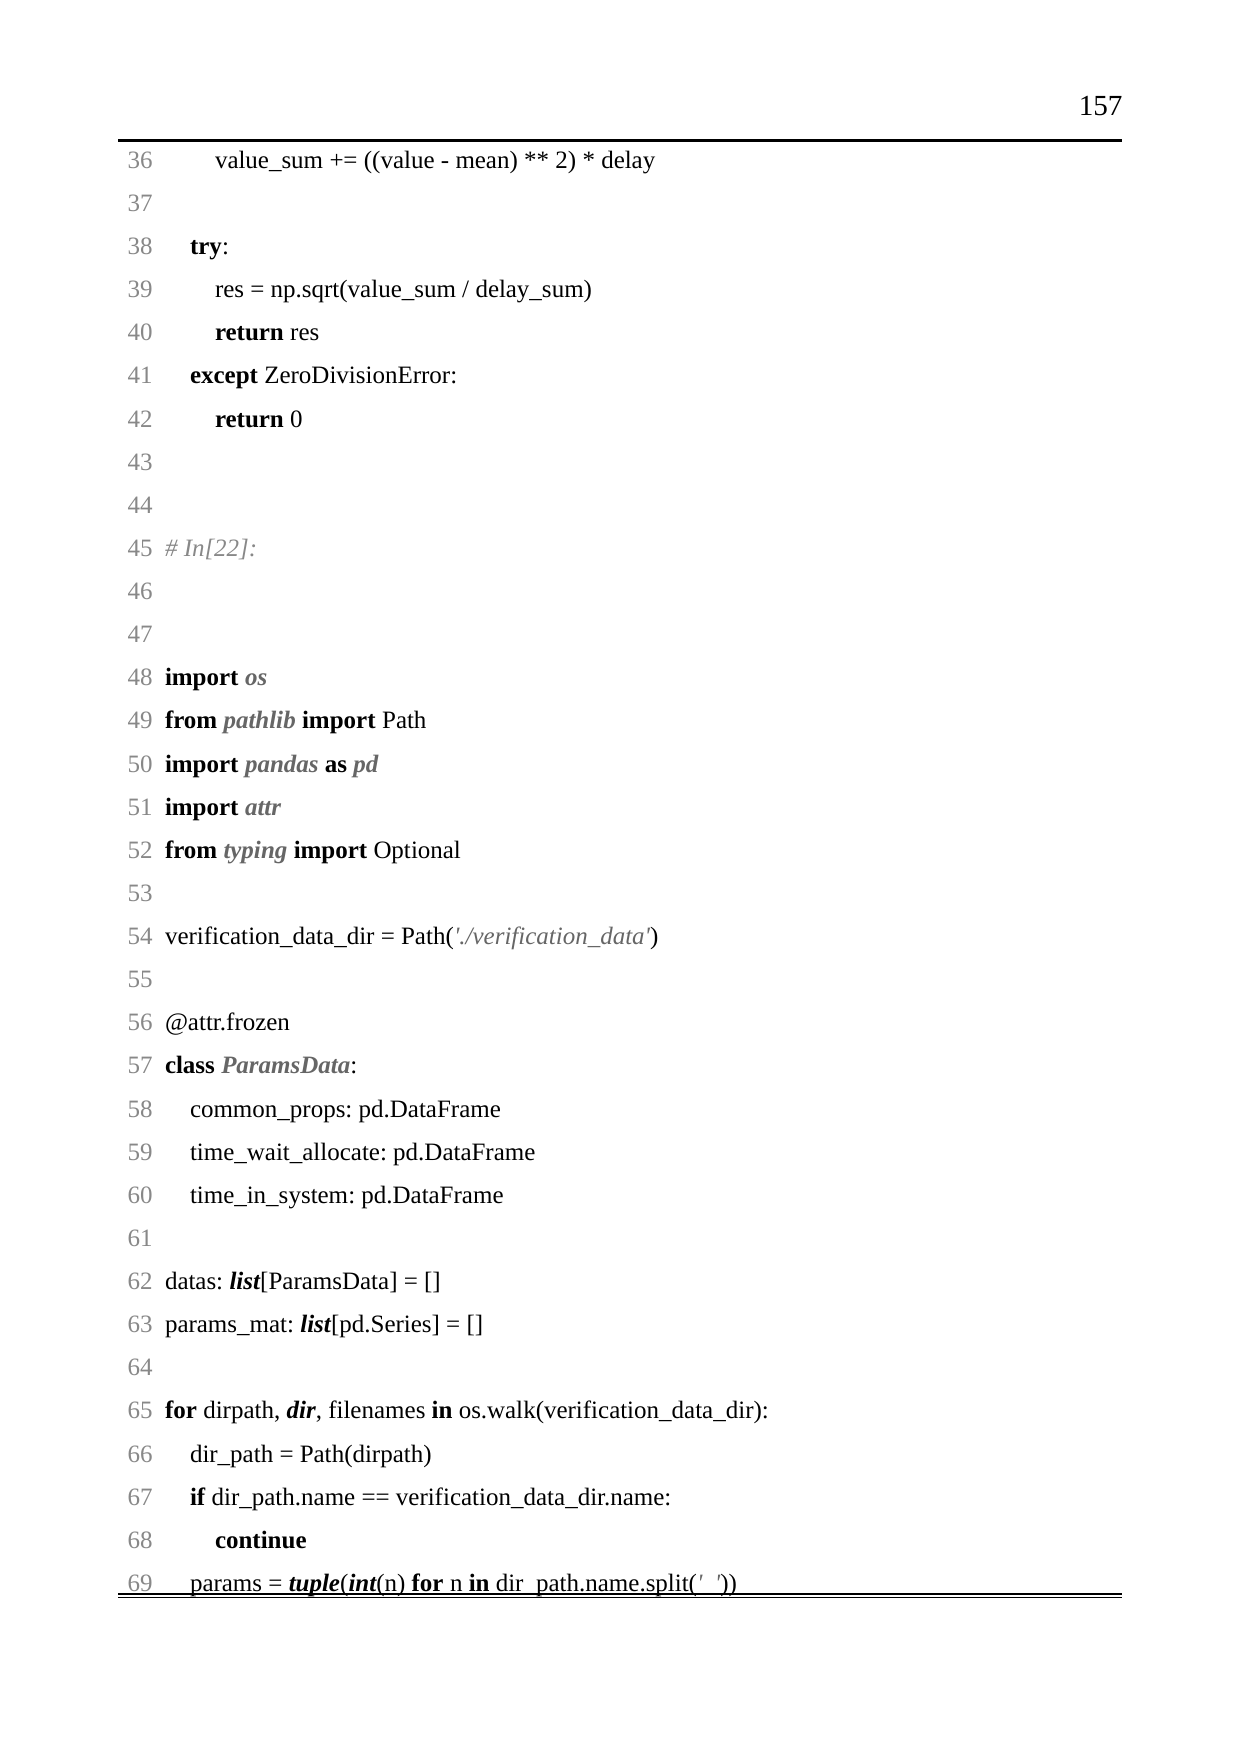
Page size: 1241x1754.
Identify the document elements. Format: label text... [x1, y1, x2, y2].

text 69 params = tuple(int(n) for n in dir_path.name.split('_')) [118, 1562, 1122, 1593]
text 47 [118, 613, 1122, 648]
text 57 class ParamsData: [118, 1044, 1122, 1079]
text 59 time_wait_allocate: pd.DataFrame [118, 1131, 1122, 1166]
text 61 [118, 1217, 1122, 1252]
text 56 @attr.frozen [118, 1001, 1122, 1036]
text 68 continue [118, 1519, 1122, 1554]
text 48 import os [118, 656, 1122, 691]
text 55 [118, 958, 1122, 993]
text 49 from pathlib import Path [118, 699, 1122, 734]
text 45 # In[22]: [118, 527, 1122, 562]
text 42 return 0 [118, 397, 1122, 432]
text 39 res = np.sqrt(value_sum / delay_sum) [118, 268, 1122, 303]
text 43 [118, 441, 1122, 476]
text 58 common_props: pd.DataFrame [118, 1087, 1122, 1122]
text 51 import attr [118, 786, 1122, 821]
text 67 if dir_path.name == verification_data_dir.name: [118, 1476, 1122, 1511]
text 53 [118, 872, 1122, 907]
text 66 dir_path = Path(dirpath) [118, 1432, 1122, 1467]
text 46 [118, 570, 1122, 605]
text 37 [118, 182, 1122, 217]
text 40 return res [118, 311, 1122, 346]
text 63 params_mat: list[pd.Series] = [] [118, 1303, 1122, 1338]
text 52 from typing import Optional [118, 829, 1122, 864]
text 60 time_in_system: pd.DataFrame [118, 1174, 1122, 1209]
text 41 except ZeroDivisionError: [118, 354, 1122, 389]
text 64 [118, 1346, 1122, 1381]
text 50 import pandas as pd [118, 742, 1122, 777]
text 36 value_sum += ((value - mean) ** 2) * delay [118, 142, 1122, 174]
text 62 datas: list[ParamsData] = [] [118, 1260, 1122, 1295]
text 65 for dirpath, dir, filenames in os.walk(verification_data_dir): [118, 1389, 1122, 1424]
text 54 verification_data_dir = Path('./verification_data') [118, 915, 1122, 950]
text 38 try: [118, 225, 1122, 260]
text 44 [118, 484, 1122, 519]
